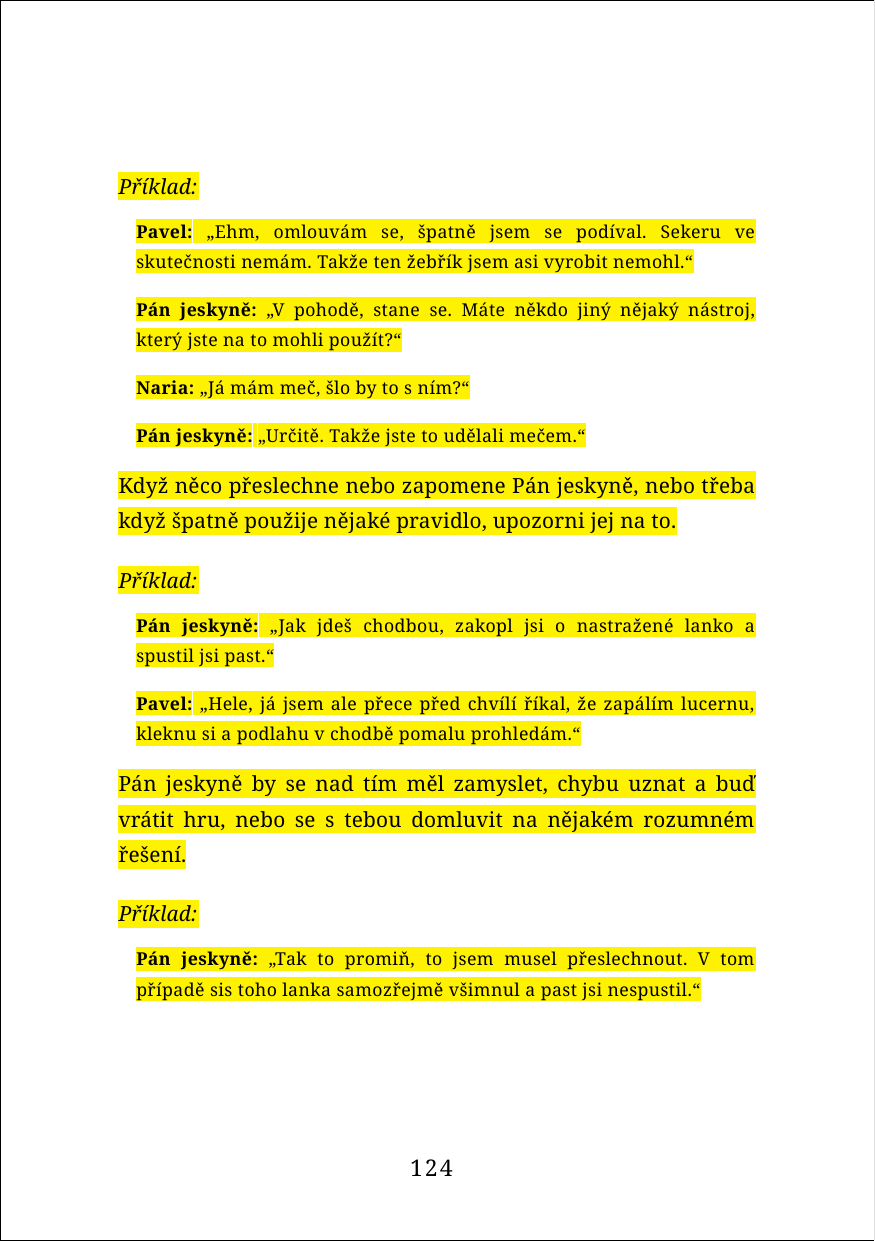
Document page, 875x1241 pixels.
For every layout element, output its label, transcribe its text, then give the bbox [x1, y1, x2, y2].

text Pán jeskyně: „V pohodě, stane se. Máte někdo jiný nějaký nástroj, který jste na to mohli použít?“ [136, 297, 756, 352]
text Pán jeskyně: „Určitě. Takže jste to udělali mečem.“ [136, 423, 756, 447]
text Příklad: [118, 566, 756, 594]
text Příklad: [118, 899, 756, 928]
text Pán jeskyně by se nad tím měl zamyslet, chybu uznat a buď vrátit hru, nebo se s tebou domluvit na nějakém rozumném řešení. [118, 769, 756, 869]
text Naria: „Já mám meč, šlo by to s ním?“ [136, 375, 756, 399]
text Pán jeskyně: „Tak to promiň, to jsem musel přeslechnout. V tom případě sis toho lanka samozřejmě všimnul a past jsi nespustil.“ [136, 947, 756, 1001]
text Když něco přeslechne nebo zapomene Pán jeskyně, nebo třeba když špatně použije nějaké pravidlo, upozorni jej na to. [118, 471, 756, 535]
text Pavel: „Hele, já jsem ale přece před chvílí říkal, že zapálím lucernu, kleknu si a podlahu v chodbě pomalu prohledám.“ [136, 691, 756, 746]
text Příklad: [118, 172, 756, 200]
text Pavel: „Ehm, omlouvám se, špatně jsem se podíval. Sekeru ve skutečnosti nemám. Takže ten žebřík jsem asi vyrobit nemohl.“ [136, 219, 756, 273]
text Pán jeskyně: „Jak jdeš chodbou, zakopl jsi o nastražené lanko a spustil jsi past.“ [136, 613, 756, 667]
